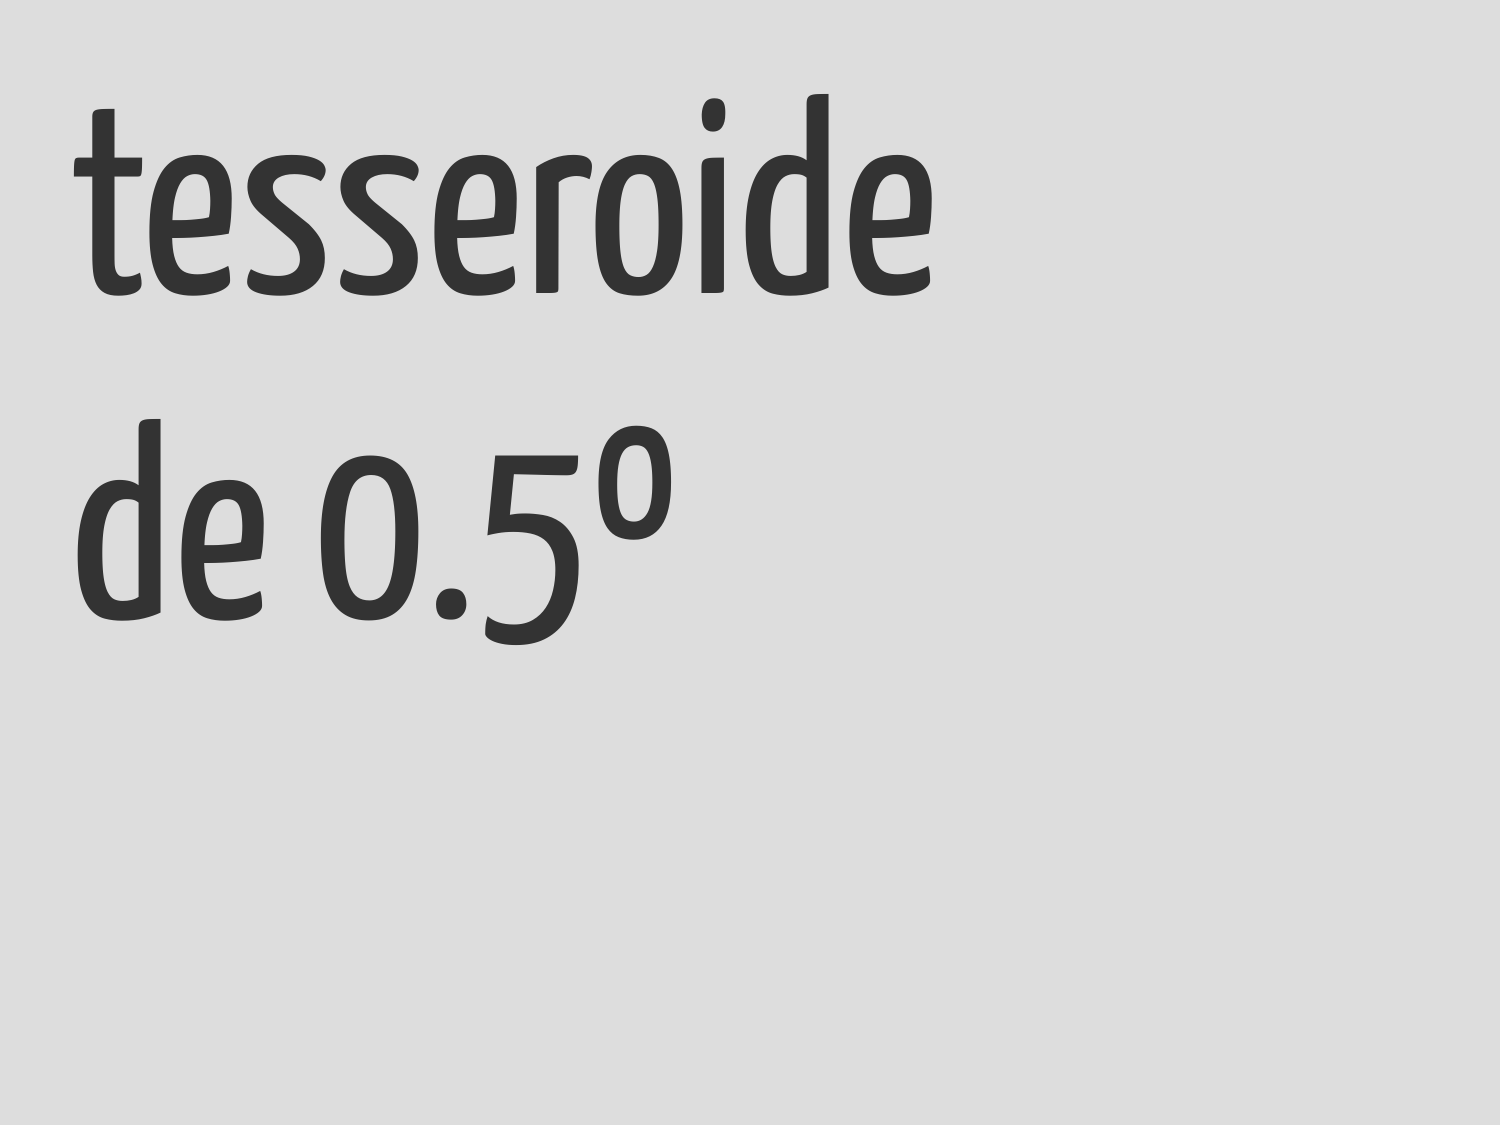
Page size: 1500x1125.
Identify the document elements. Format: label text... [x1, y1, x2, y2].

title tesseroide de 0.5º [0, 0, 1052, 697]
